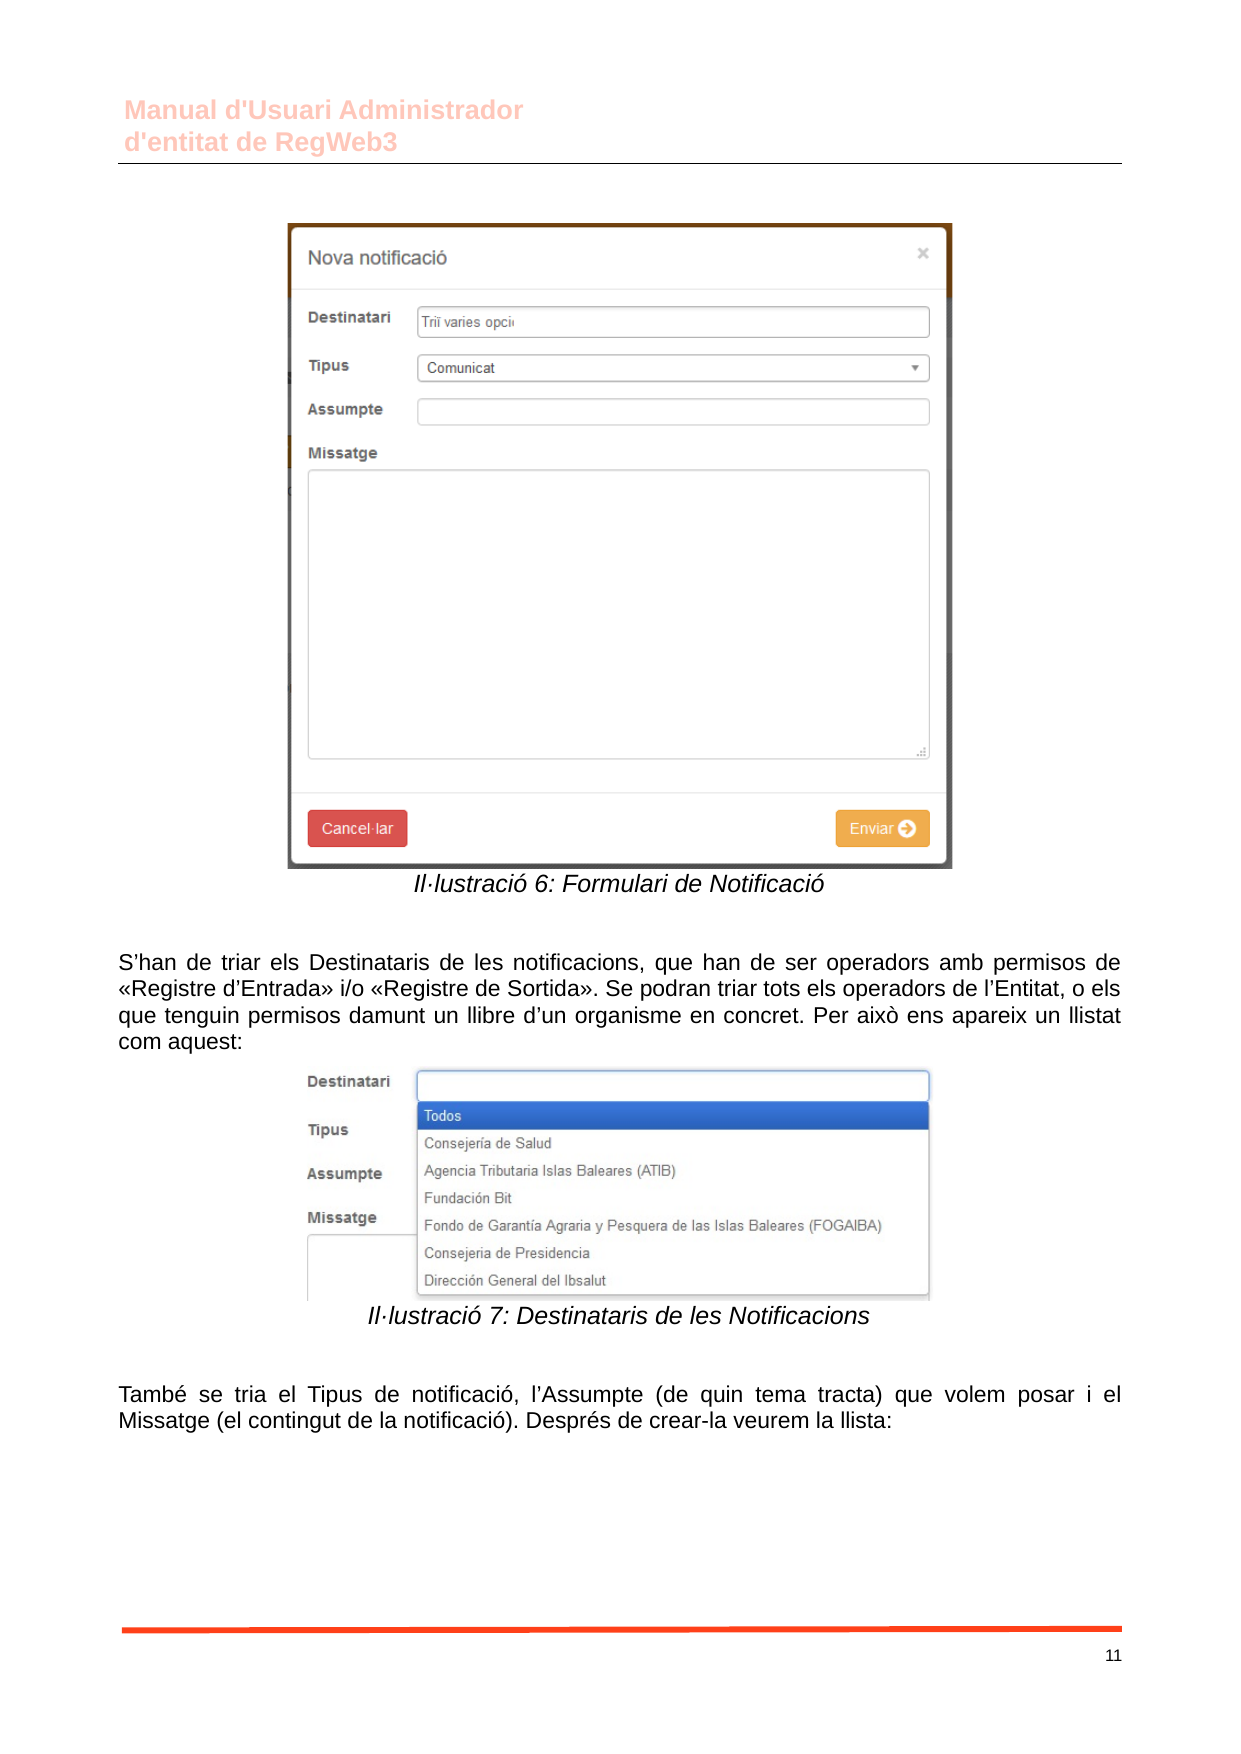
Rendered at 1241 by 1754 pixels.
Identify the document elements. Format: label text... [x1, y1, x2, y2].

text Il·lustració 6: Formulari de Notificació [118, 869, 1122, 898]
text S’han de triar els Destinataris de les notificacions, que han de ser operadors amb permisos de «Registre d’Entrada» i/o «Registre de Sortida». Se podran triar tots els operadors de l’Entitat, o els que tenguin permisos damunt un llibre d’un organisme en concret. Per això ens apareix un llistat com aquest: [118, 949, 1122, 1054]
text Il·lustració 7: Destinataris de les Notificacions [118, 1301, 1122, 1329]
picture [306, 1066, 934, 1301]
picture [287, 223, 953, 869]
text També se tria el Tipus de notificació, l’Assumpte (de quin tema tracta) que volem posar i el Missatge (el contingut de la notificació). Després de crear-la veurem la llista: [118, 1381, 1122, 1433]
